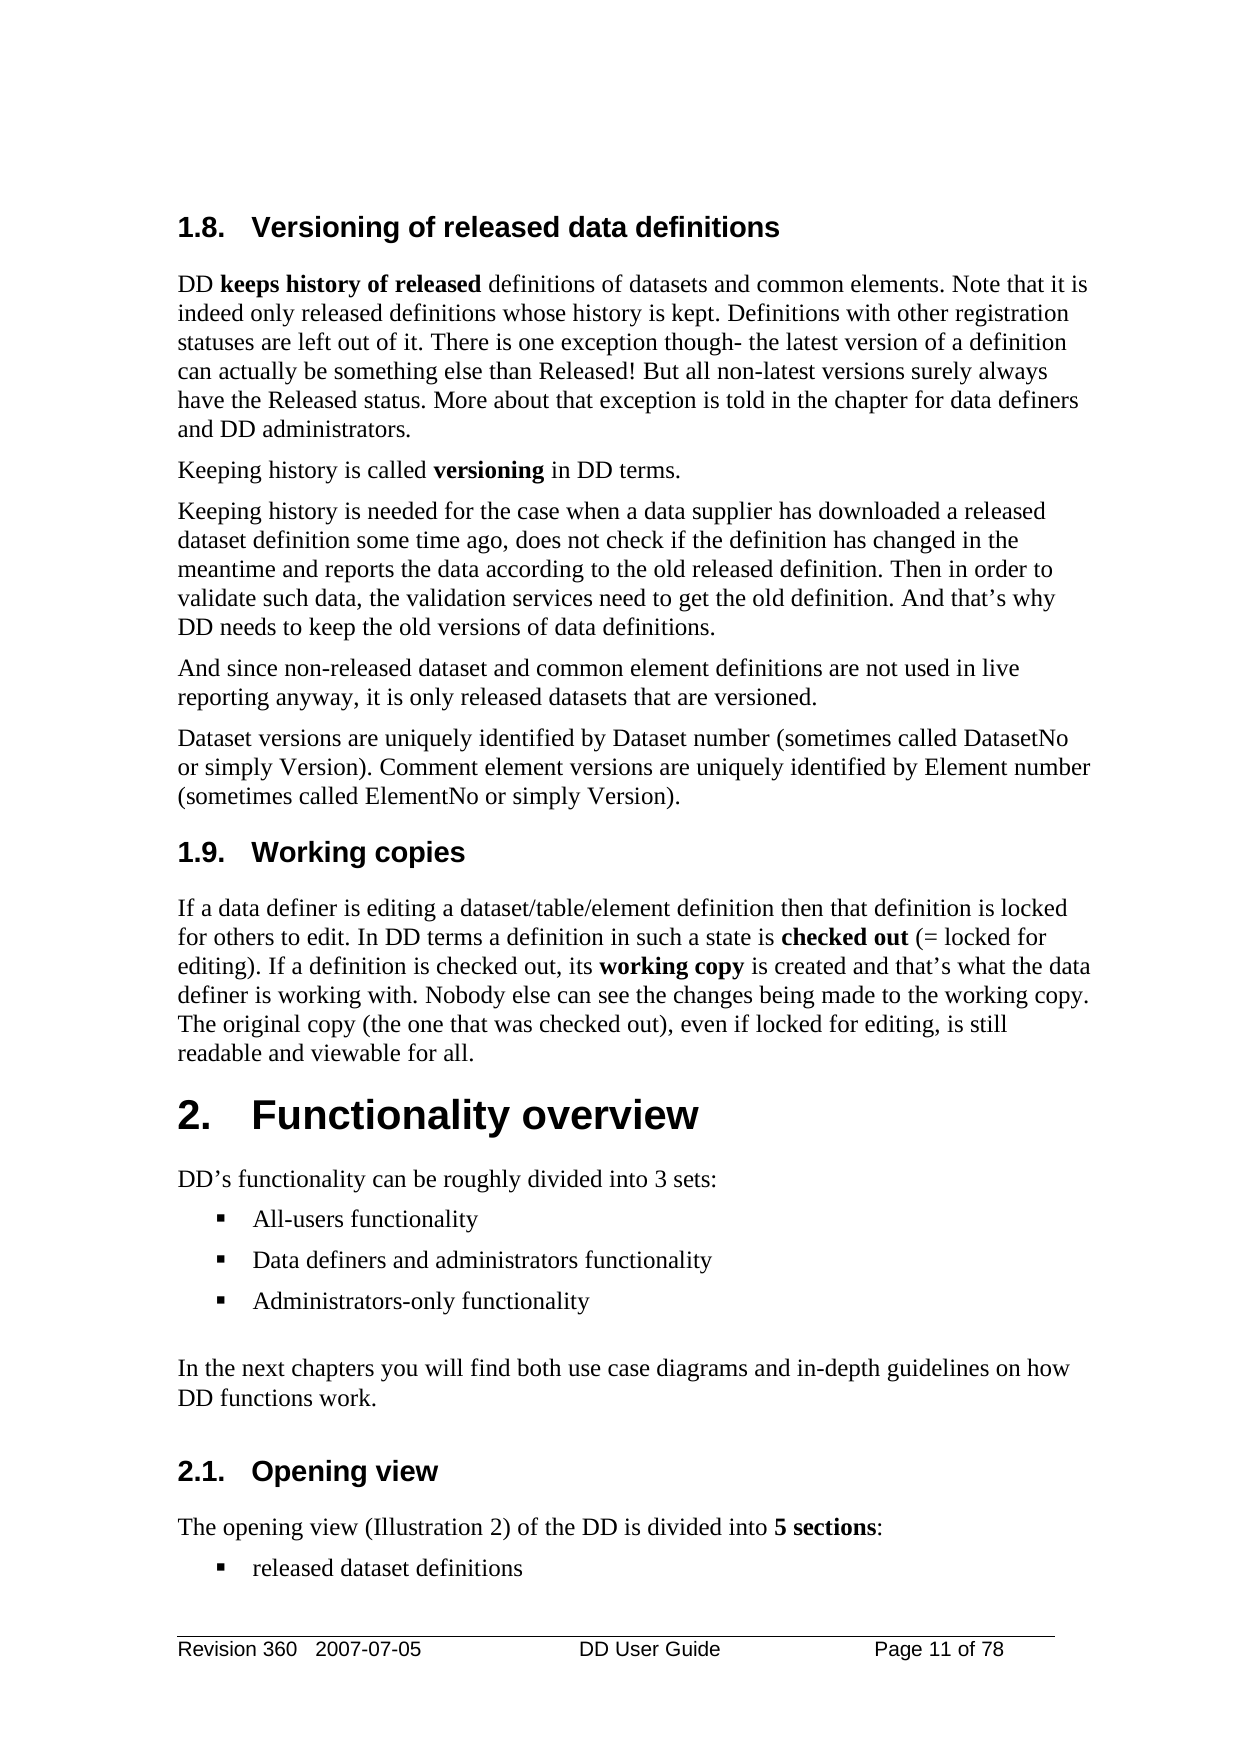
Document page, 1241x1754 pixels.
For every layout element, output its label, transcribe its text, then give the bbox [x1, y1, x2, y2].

text Keeping history is needed for the case when a data supplier has downloaded a released dataset definition some time ago, does not check if the definition has changed in the meantime and reports the data according to the old released definition. Then in order to validate such data, the validation services need to get the old definition. And that’s why DD needs to keep the old versions of data definitions. [177, 496, 1092, 641]
list Administrators-only functionality [215, 1286, 1092, 1315]
text DD keeps history of released definitions of datasets and common elements. Note that it is indeed only released definitions whose history is kept. Definitions with other registration statuses are left out of it. There is one exception though- the latest version of a definition can actually be something else than Released! But all non-latest versions surely always have the Released status. More about that exception is told in the chapter for data definers and DD administrators. [177, 269, 1092, 443]
subtitle Versioning of released data definitions [177, 210, 1092, 244]
text The opening view (Illustration 2) of the DD is divided into 5 sections: [177, 1512, 1092, 1541]
subtitle Working copies [177, 834, 1092, 868]
text Keeping history is called versioning in DD terms. [177, 455, 1092, 484]
list released dataset definitions [215, 1553, 1092, 1582]
list All-users functionality [215, 1204, 1092, 1233]
text In the next chapters you will find both use case diagrams and in-depth guidelines on how DD functions work. [177, 1353, 1092, 1411]
text If a data definer is editing a dataset/table/element definition then that definition is locked for others to edit. In DD terms a definition in such a state is checked out (= locked for editing). If a definition is checked out, its working copy is created and that’s what the data definer is working with. Nobody else can see the changes being made to the working copy. The original copy (the one that was checked out), even if locked for editing, is still readable and viewable for all. [177, 893, 1092, 1067]
subtitle Opening view [177, 1453, 1092, 1487]
list Data definers and administrators functionality [215, 1245, 1092, 1274]
text Dataset versions are uniquely identified by Dataset number (sometimes called DatasetNo or simply Version). Comment element versions are uniquely identified by Element number (sometimes called ElementNo or simply Version). [177, 723, 1092, 810]
text DD’s functionality can be roughly divided into 3 sets: [177, 1163, 1092, 1193]
subtitle Functionality overview [177, 1091, 1092, 1139]
text And since non-released dataset and common element definitions are not used in live reporting anyway, it is only released datasets that are versioned. [177, 653, 1092, 711]
